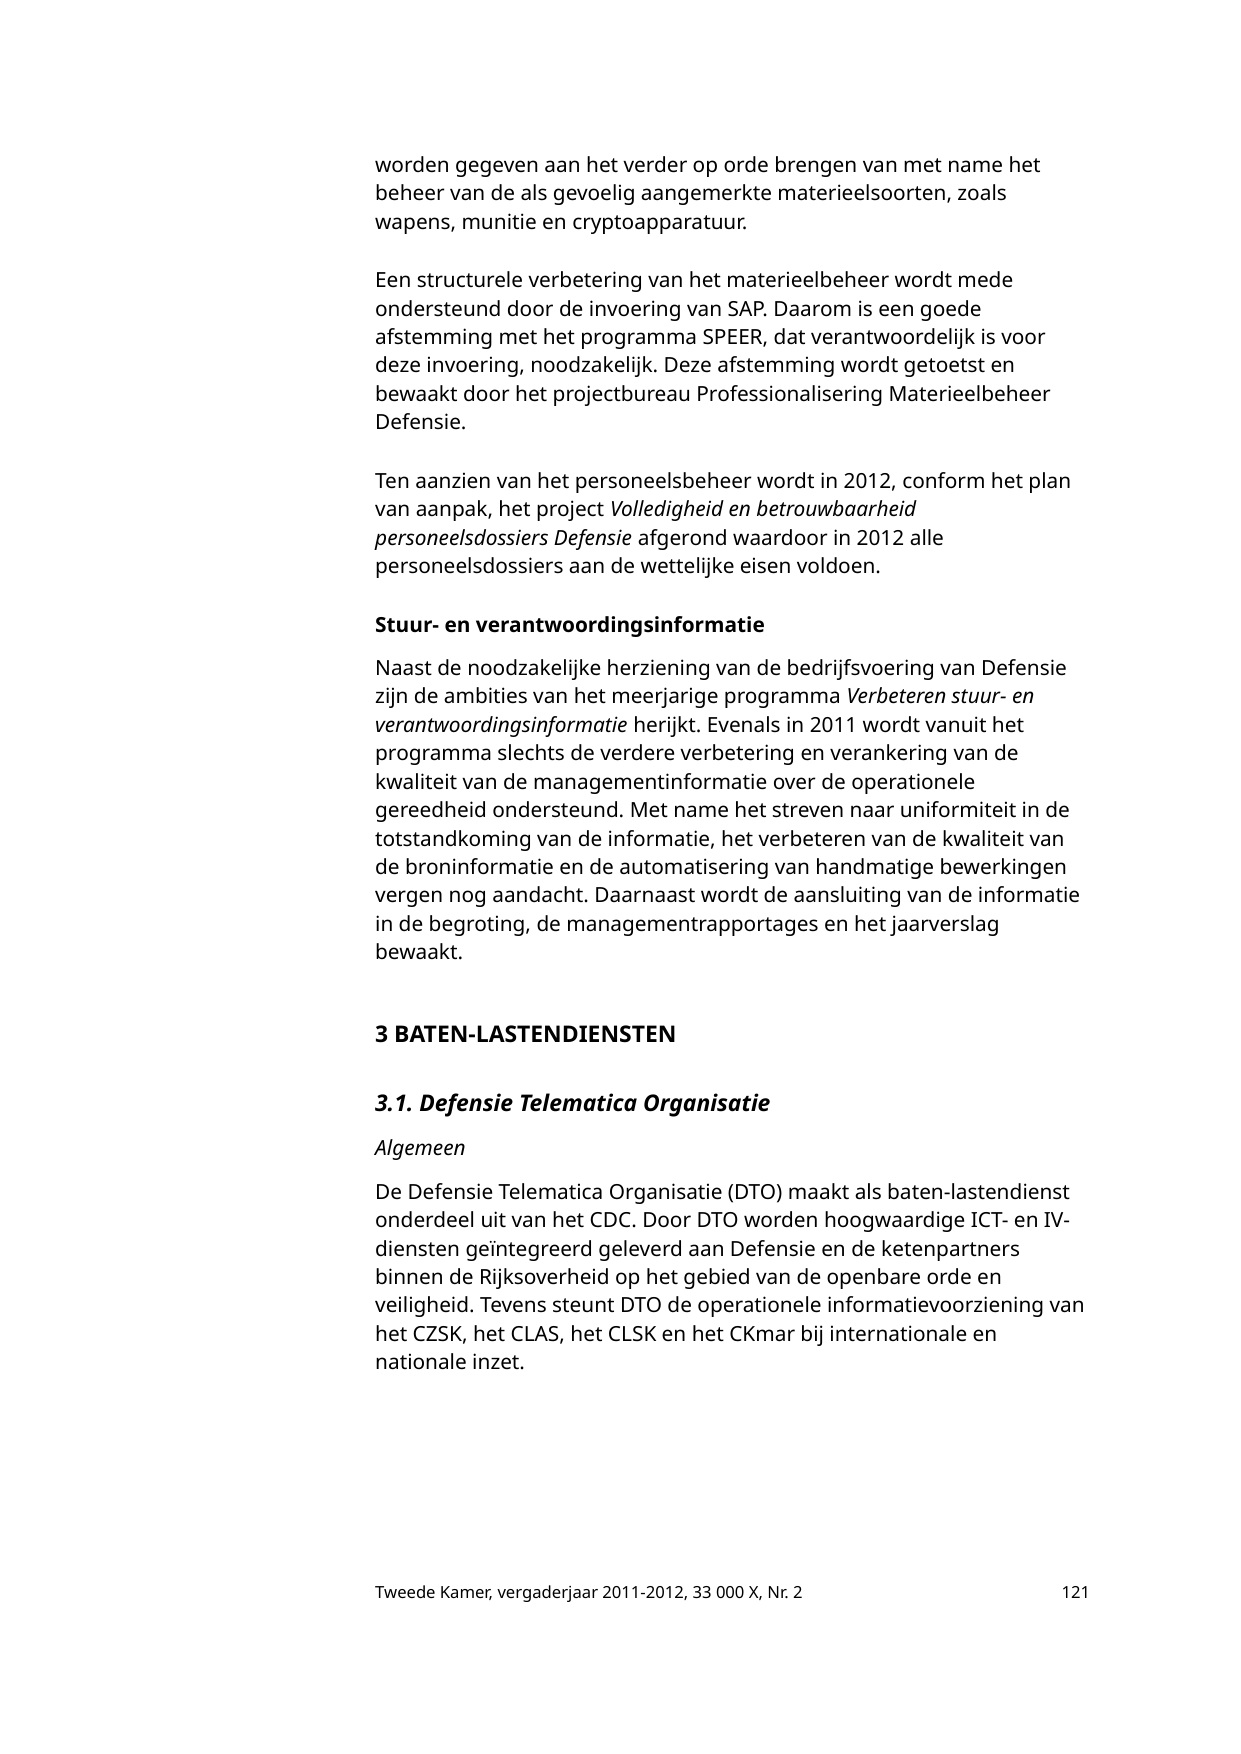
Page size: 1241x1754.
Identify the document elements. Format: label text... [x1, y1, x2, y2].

text De Defensie Telematica Organisatie (DTO) maakt als baten-lastendienst onderdeel uit van het CDC. Door DTO worden hoogwaardige ICT- en IV-diensten geïntegreerd geleverd aan Defensie en de ketenpartners binnen de Rijksoverheid op het gebied van de openbare orde en veiligheid. Tevens steunt DTO de operationele informatievoorziening van het CZSK, het CLAS, het CLSK en het CKmar bij internationale en nationale inzet. [375, 1177, 1090, 1376]
subtitle 3 BATEN-LASTENDIENSTEN [375, 1018, 1090, 1050]
text Ten aanzien van het personeelsbeheer wordt in 2012, conform het plan van aanpak, het project Volledigheid en betrouwbaarheid personeelsdossiers Defensie afgerond waardoor in 2012 alle personeelsdossiers aan de wettelijke eisen voldoen. [375, 466, 1090, 580]
subtitle 3.1. Defensie Telematica Organisatie [375, 1087, 1090, 1118]
text Een structurele verbetering van het materieelbeheer wordt mede ondersteund door de invoering van SAP. Daarom is een goede afstemming met het programma SPEER, dat verantwoordelijk is voor deze invoering, noodzakelijk. Deze afstemming wordt getoetst en bewaakt door het projectbureau Professionalisering Materieelbeheer Defensie. [375, 265, 1090, 436]
text Stuur- en verantwoordingsinformatie [375, 610, 1090, 638]
text worden gegeven aan het verder op orde brengen van met name het beheer van de als gevoelig aangemerkte materieelsoorten, zoals wapens, munitie en cryptoapparatuur. [375, 150, 1090, 235]
text Algemeen [375, 1133, 1090, 1162]
text Naast de noodzakelijke herziening van de bedrijfsvoering van Defensie zijn de ambities van het meerjarige programma Verbeteren stuur- en verantwoordingsinformatie herijkt. Evenals in 2011 wordt vanuit het programma slechts de verdere verbetering en verankering van de kwaliteit van de managementinformatie over de operationele gereedheid ondersteund. Met name het streven naar uniformiteit in de totstandkoming van de informatie, het verbeteren van de kwaliteit van de broninformatie en de automatisering van handmatige bewerkingen vergen nog aandacht. Daarnaast wordt de aansluiting van de informatie in de begroting, de managementrapportages en het jaarverslag bewaakt. [375, 653, 1090, 966]
